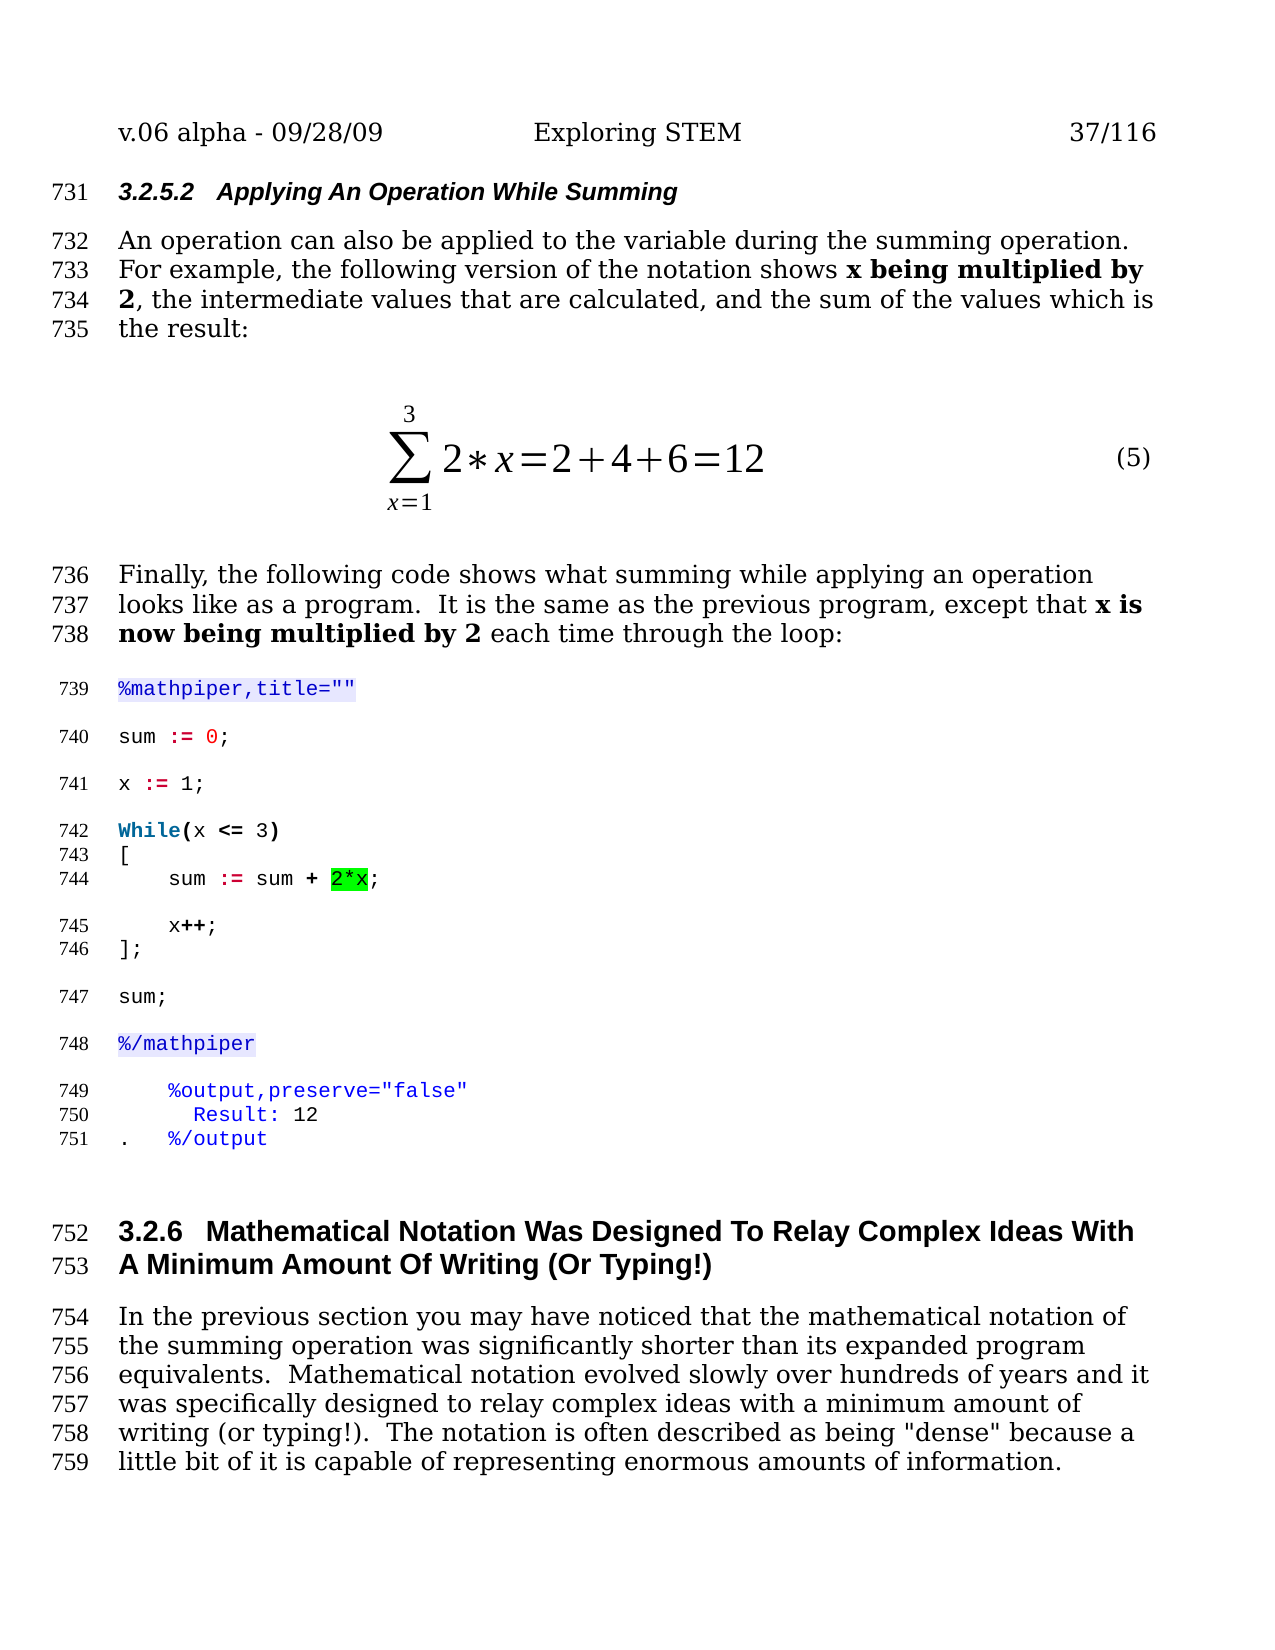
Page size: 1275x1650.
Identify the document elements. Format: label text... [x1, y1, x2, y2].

table_header [118, 394, 1041, 523]
text [ [118, 844, 1157, 867]
table_header (5) [1041, 394, 1157, 523]
text sum := 0; [118, 726, 1157, 749]
text %/mathpiper [118, 1033, 1157, 1057]
text Result: 12 [118, 1104, 1157, 1128]
text sum := sum + 2*x; [118, 867, 1157, 891]
text Finally, the following code shows what summing while applying an operation looks like as a program. It is the same as the previous program, except that x is now being multiplied by 2 each time through the loop: [118, 561, 1157, 649]
subtitle Applying An Operation While Summing [118, 177, 1157, 205]
subtitle Mathematical Notation Was Designed To Relay Complex Ideas With A Minimum Amount Of Writing (Or Typing!) [118, 1214, 1157, 1281]
text In the previous section you may have noticed that the mathematical notation of the summing operation was significantly shorter than its expanded program equivalents. Mathematical notation evolved slowly over hundreds of years and it was specifically designed to relay complex ideas with a minimum amount of writing (or typing!). The notation is often described as being "dense" because a little bit of it is capable of representing enormous amounts of information. [118, 1302, 1157, 1477]
text sum; [118, 986, 1157, 1009]
text While(x <= 3) [118, 820, 1157, 844]
text x++; [118, 915, 1157, 938]
text ]; [118, 938, 1157, 962]
text %output,preserve="false" [118, 1080, 1157, 1104]
text . %/output [118, 1128, 1157, 1151]
text %mathpiper,title="" [118, 678, 1157, 702]
text x := 1; [118, 773, 1157, 797]
text An operation can also be applied to the variable during the summing operation. For example, the following version of the notation shows x being multiplied by 2, the intermediate values that are calculated, and the sum of the values which is the result: [118, 226, 1157, 343]
